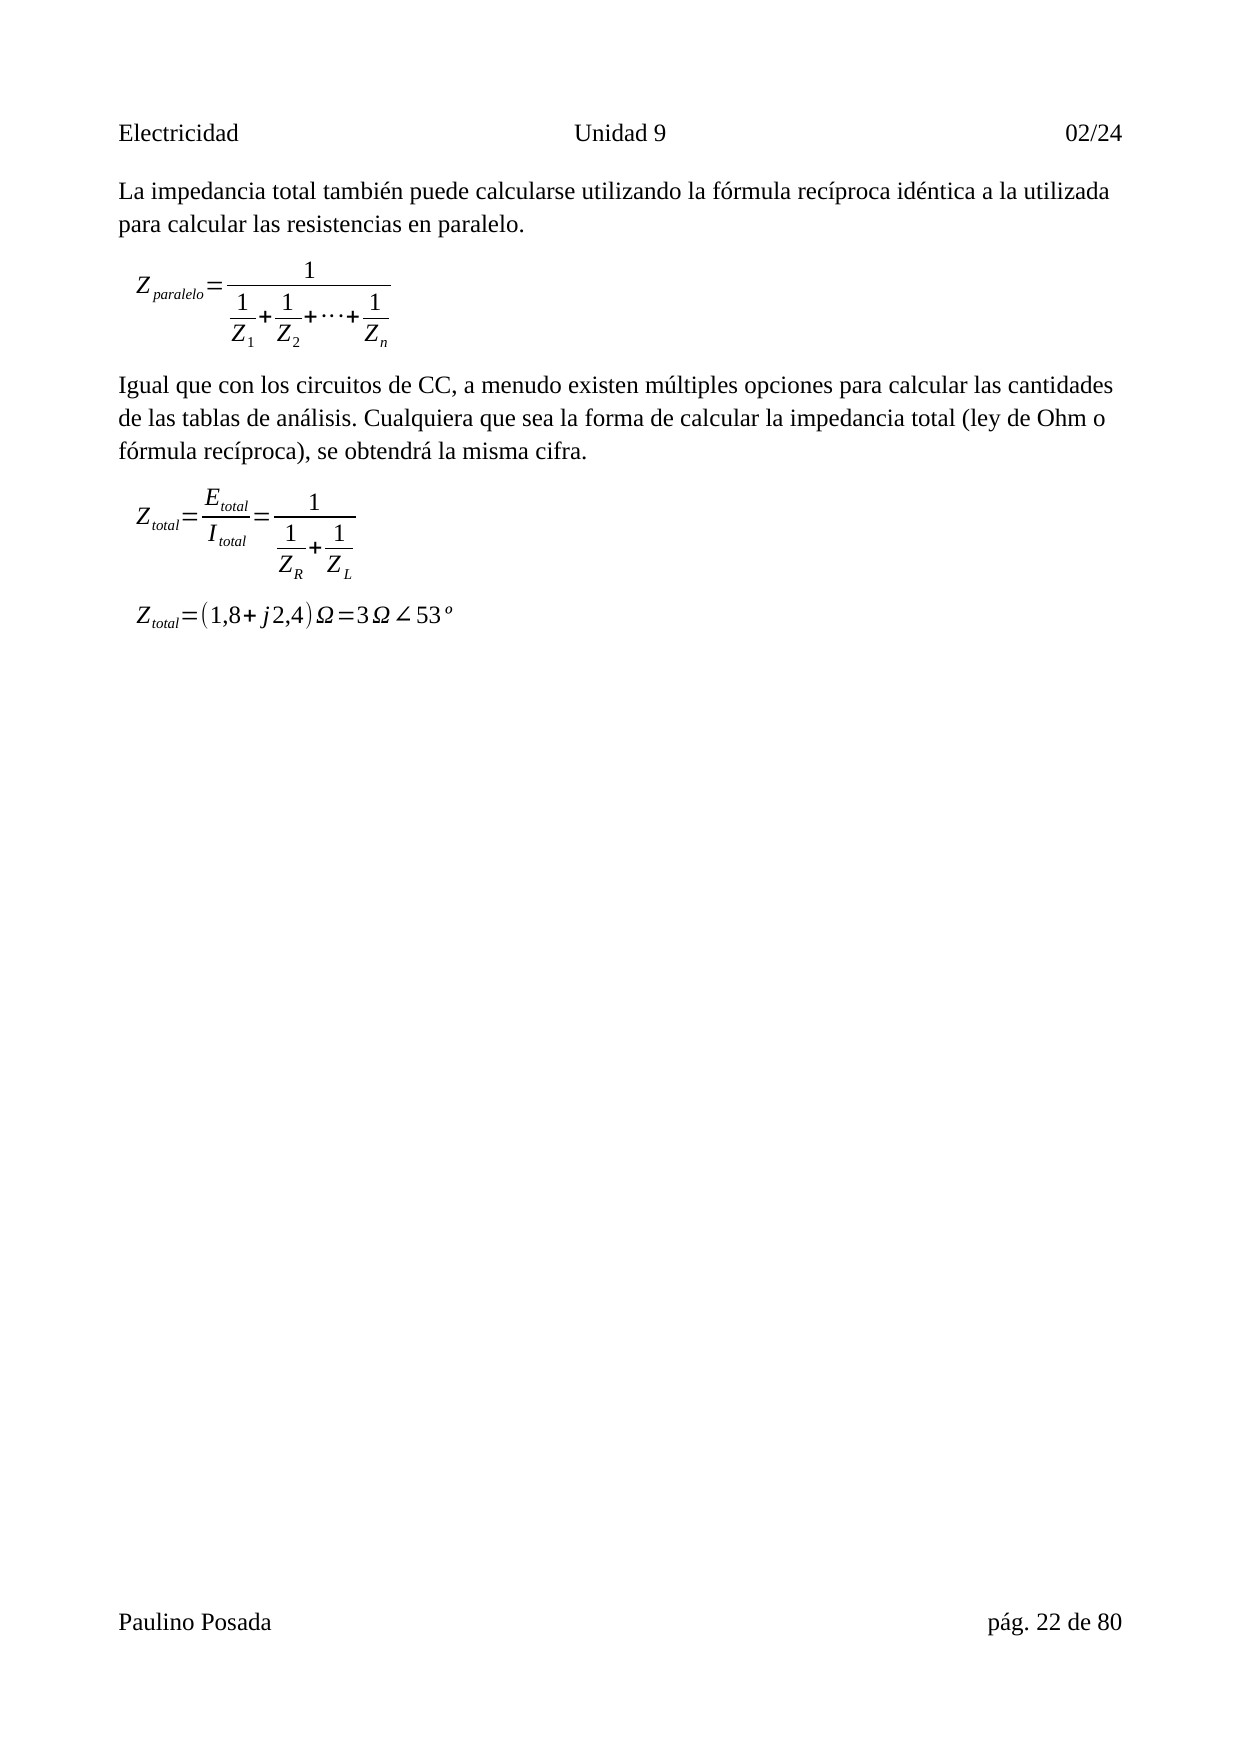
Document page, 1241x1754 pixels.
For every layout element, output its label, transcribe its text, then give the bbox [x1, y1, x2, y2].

text La impedancia total también puede calcularse utilizando la fórmula recíproca idéntica a la utilizada para calcular las resistencias en paralelo. [118, 176, 1122, 238]
text Igual que con los circuitos de CC, a menudo existen múltiples opciones para calcular las cantidades de las tablas de análisis. Cualquiera que sea la forma de calcular la impedancia total (ley de Ohm o fórmula recíproca), se obtendrá la misma cifra. [118, 370, 1122, 465]
